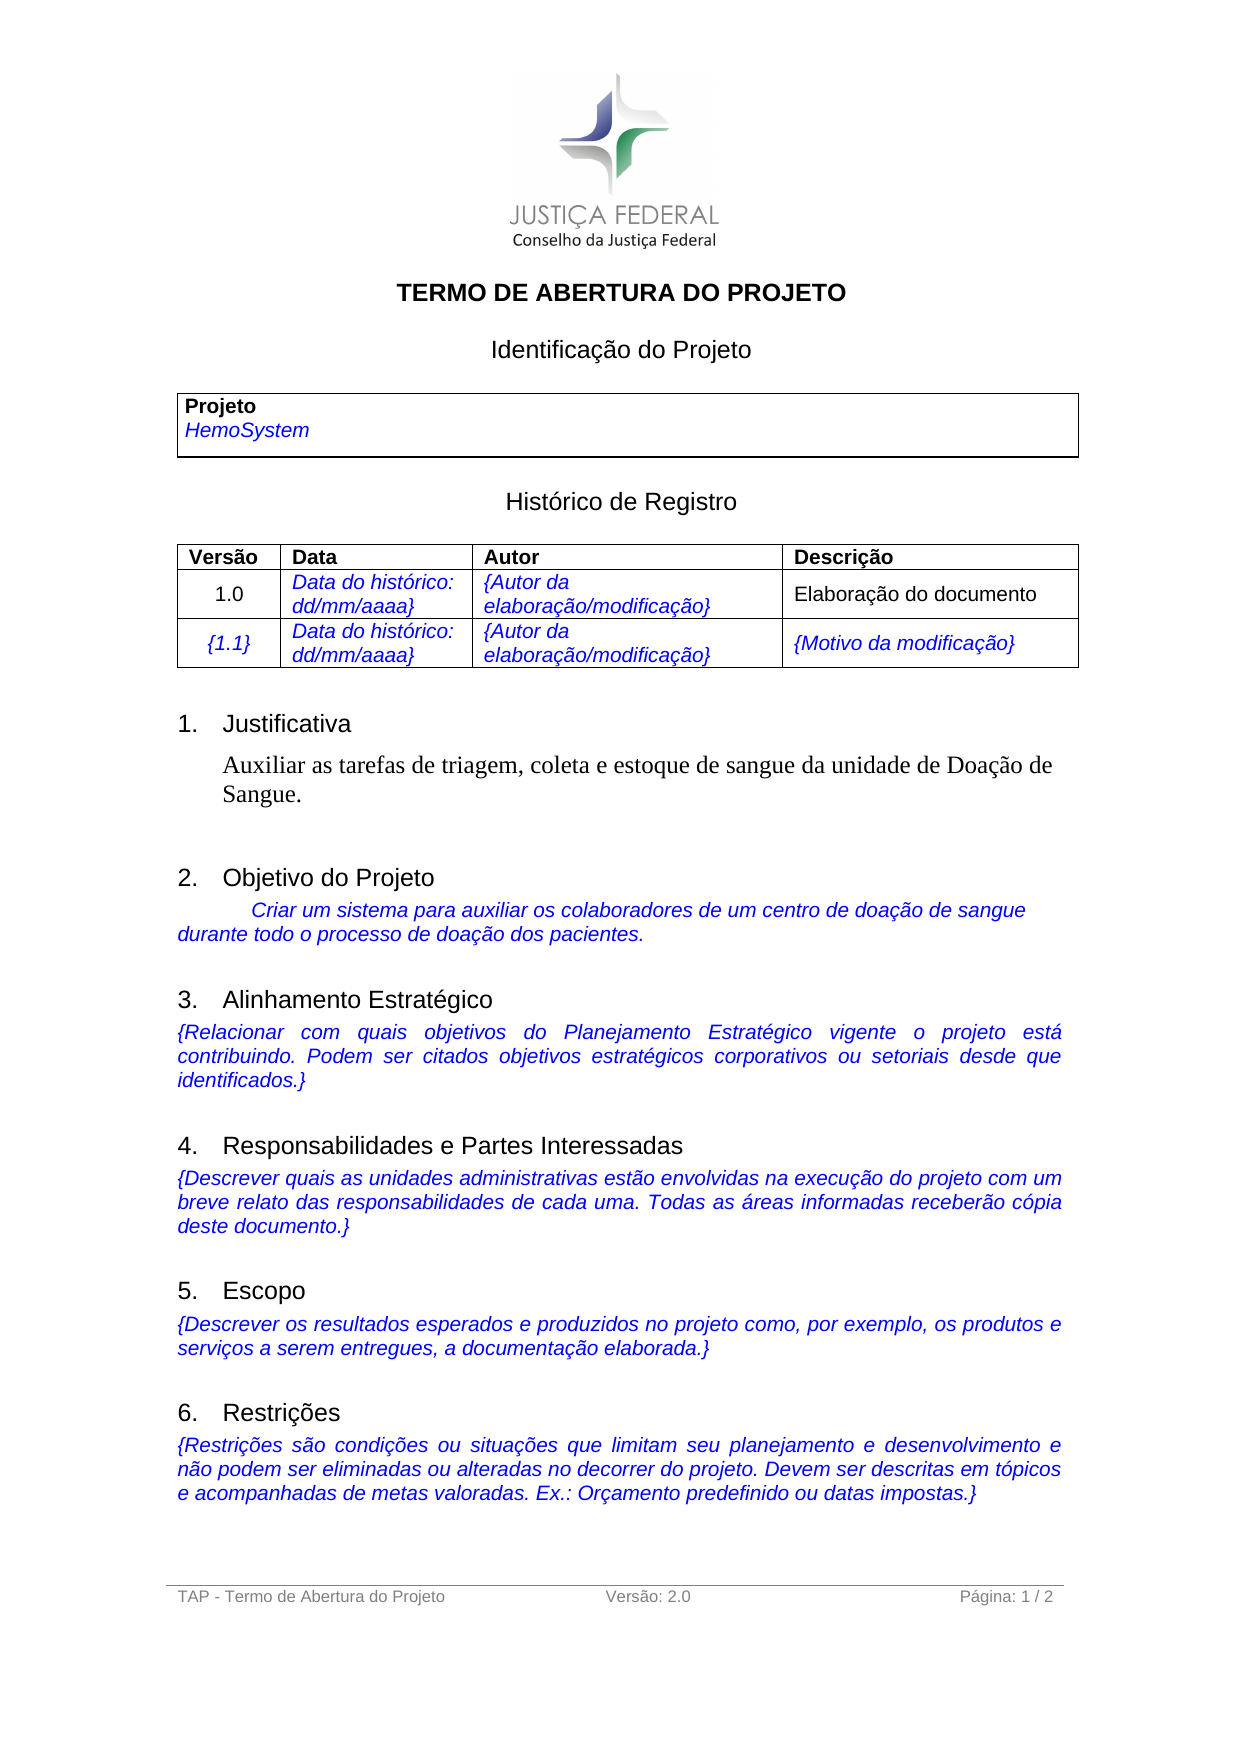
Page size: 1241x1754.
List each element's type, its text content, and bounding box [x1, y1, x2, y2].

text {Restrições são condições ou situações que limitam seu planejamento e desenvolvimento e não podem ser eliminadas ou alteradas no decorrer do projeto. Devem ser descritas em tópicos e acompanhadas de metas valoradas. Ex.: Orçamento predefinido ou datas impostas.} [177, 1433, 1063, 1505]
table_header Data [281, 545, 472, 569]
table_cell Data do histórico: dd/mm/aaaa} [281, 570, 472, 618]
table_header Versão [178, 545, 280, 569]
subtitle Objetivo do Projeto [177, 863, 1065, 892]
table_cell Elaboração do documento [783, 570, 1078, 618]
table_cell {Autor da elaboração/modificação} [473, 570, 782, 618]
table_cell Data do histórico: dd/mm/aaaa} [281, 619, 472, 667]
table_cell {Autor da elaboração/modificação} [473, 619, 782, 667]
text Histórico de Registro [177, 486, 1065, 515]
picture [509, 73, 719, 249]
table_cell {1.1} [178, 619, 280, 667]
text Identificação do Projeto [177, 335, 1065, 364]
subtitle Restrições [177, 1398, 1065, 1427]
table_header Descrição [783, 545, 1078, 569]
table_header Autor [473, 545, 782, 569]
subtitle Escopo [177, 1276, 1065, 1305]
subtitle Responsabilidades e Partes Interessadas [177, 1131, 1065, 1159]
table_cell {Motivo da modificação} [783, 619, 1078, 667]
text {Descrever os resultados esperados e produzidos no projeto como, por exemplo, os produtos e serviços a serem entregues, a documentação elaborada.} [177, 1311, 1063, 1359]
text TERMO DE ABERTURA DO PROJETO [177, 278, 1065, 306]
subtitle Alinhamento Estratégico [177, 985, 1065, 1014]
table_cell 1.0 [178, 570, 280, 618]
text {Descrever quais as unidades administrativas estão envolvidas na execução do projeto com um breve relato das responsabilidades de cada uma. Todas as áreas informadas receberão cópia deste documento.} [177, 1166, 1063, 1237]
table_header Projeto HemoSystem [178, 394, 1078, 456]
subtitle Justificativa [177, 709, 1065, 738]
text Auxiliar as tarefas de triagem, coleta e estoque de sangue da unidade de Doação de Sangue. [177, 750, 1065, 808]
text {Relacionar com quais objetivos do Planejamento Estratégico vigente o projeto está contribuindo. Podem ser citados objetivos estratégicos corporativos ou setoriais desde que identificados.} [177, 1020, 1063, 1092]
text Criar um sistema para auxiliar os colaboradores de um centro de doação de sangue durante todo o processo de doação dos pacientes. [177, 898, 1063, 946]
